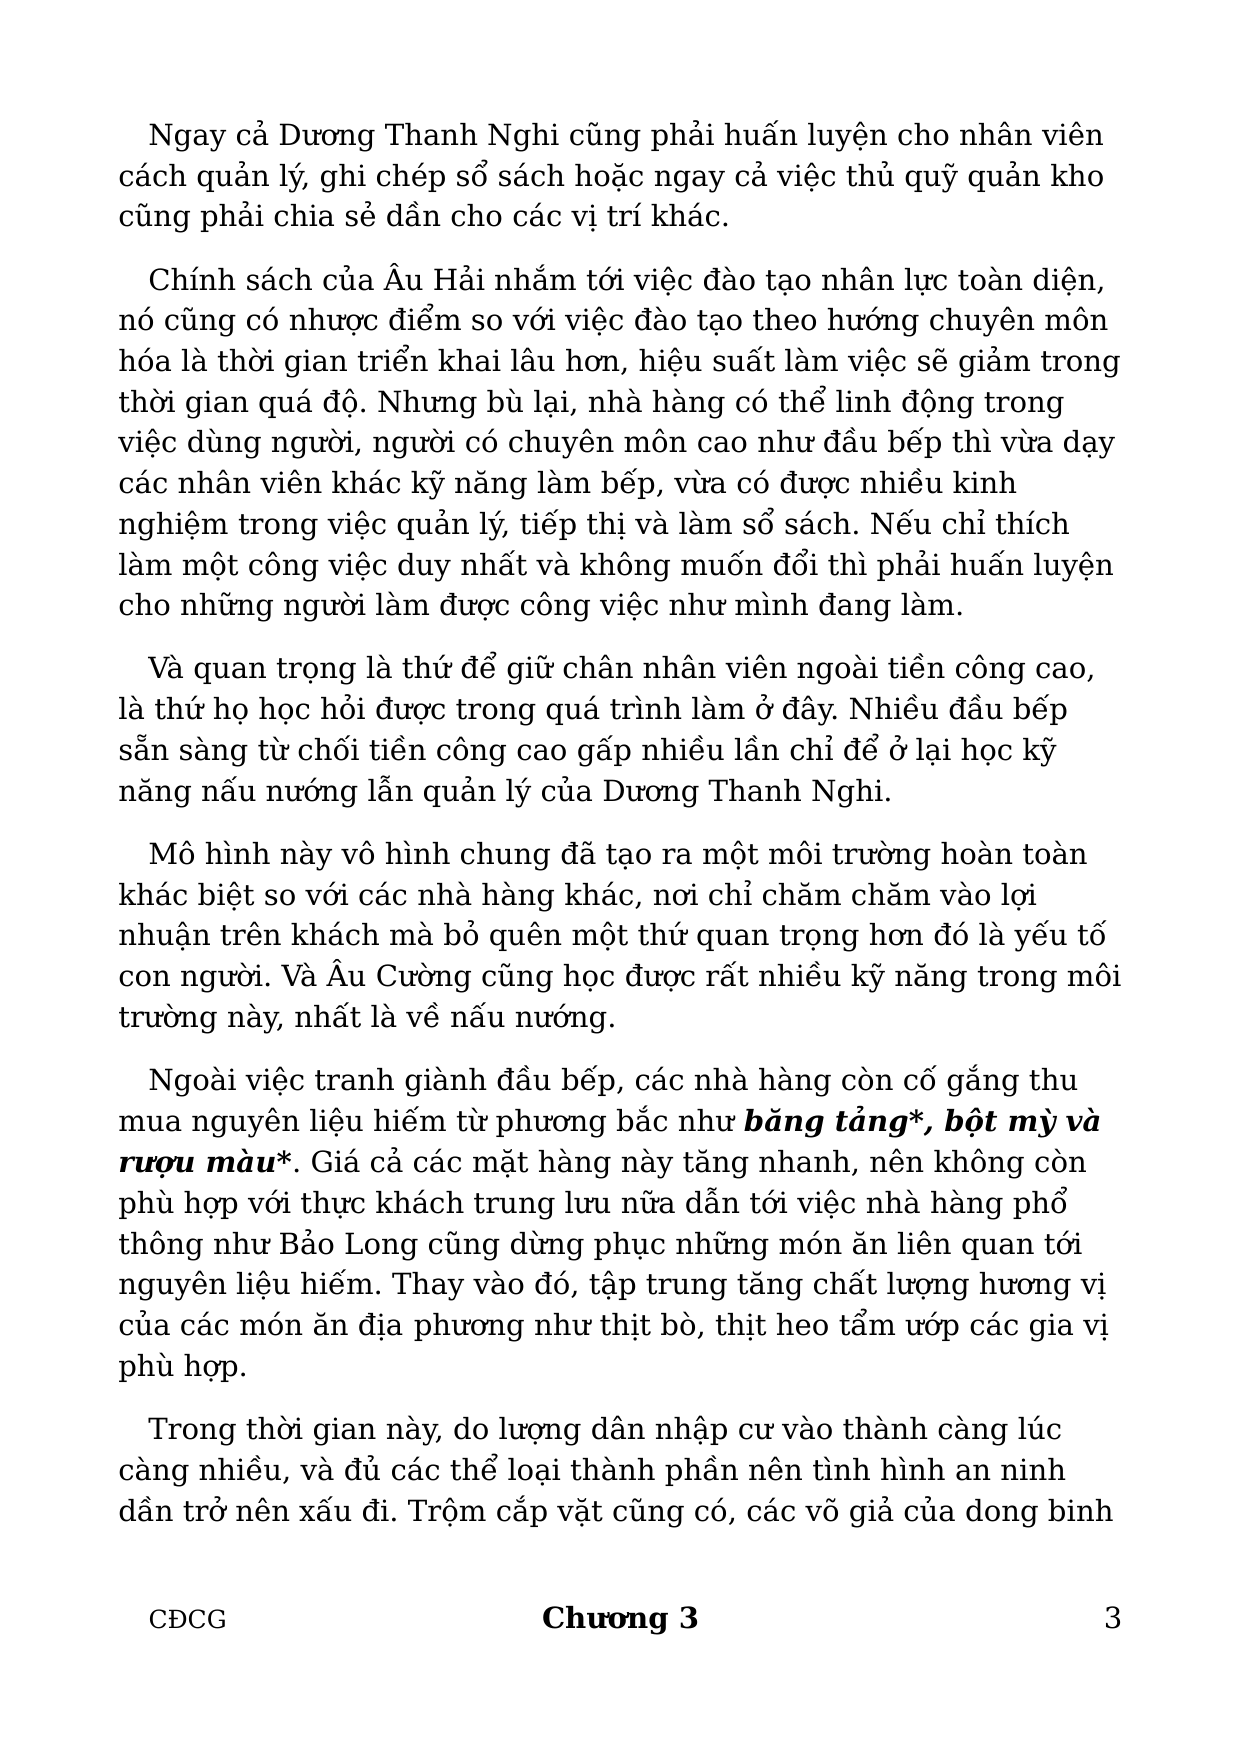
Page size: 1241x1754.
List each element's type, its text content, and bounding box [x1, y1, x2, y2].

text Ngoài việc tranh giành đầu bếp, các nhà hàng còn cố gắng thu mua nguyên liệu hiếm từ phương bắc như băng tảng*, bột mỳ và rượu màu*. Giá cả các mặt hàng này tăng nhanh, nên không còn phù hợp với thực khách trung lưu nữa dẫn tới việc nhà hàng phổ thông như Bảo Long cũng dừng phục những món ăn liên quan tới nguyên liệu hiếm. Thay vào đó, tập trung tăng chất lượng hương vị của các món ăn địa phương như thịt bò, thịt heo tẩm ướp các gia vị phù hợp. [118, 1063, 1122, 1383]
text Mô hình này vô hình chung đã tạo ra một môi trường hoàn toàn khác biệt so với các nhà hàng khác, nơi chỉ chăm chăm vào lợi nhuận trên khách mà bỏ quên một thứ quan trọng hơn đó là yếu tố con người. Và Âu Cường cũng học được rất nhiều kỹ năng trong môi trường này, nhất là về nấu nướng. [118, 837, 1122, 1034]
text Chính sách của Âu Hải nhắm tới việc đào tạo nhân lực toàn diện, nó cũng có nhược điểm so với việc đào tạo theo hướng chuyên môn hóa là thời gian triển khai lâu hơn, hiệu suất làm việc sẽ giảm trong thời gian quá độ. Nhưng bù lại, nhà hàng có thể linh động trong việc dùng người, người có chuyên môn cao như đầu bếp thì vừa dạy các nhân viên khác kỹ năng làm bếp, vừa có được nhiều kinh nghiệm trong việc quản lý, tiếp thị và làm sổ sách. Nếu chỉ thích làm một công việc duy nhất và không muốn đổi thì phải huấn luyện cho những người làm được công việc như mình đang làm. [118, 263, 1122, 623]
text Trong thời gian này, do lượng dân nhập cư vào thành càng lúc càng nhiều, và đủ các thể loại thành phần nên tình hình an ninh dần trở nên xấu đi. Trộm cắp vặt cũng có, các võ giả của dong binh [118, 1413, 1122, 1528]
text Ngay cả Dương Thanh Nghi cũng phải huấn luyện cho nhân viên cách quản lý, ghi chép sổ sách hoặc ngay cả việc thủ quỹ quản kho cũng phải chia sẻ dần cho các vị trí khác. [118, 118, 1122, 233]
text Và quan trọng là thứ để giữ chân nhân viên ngoài tiền công cao, là thứ họ học hỏi được trong quá trình làm ở đây. Nhiều đầu bếp sẵn sàng từ chối tiền công cao gấp nhiều lần chỉ để ở lại học kỹ năng nấu nướng lẫn quản lý của Dương Thanh Nghi. [118, 652, 1122, 808]
